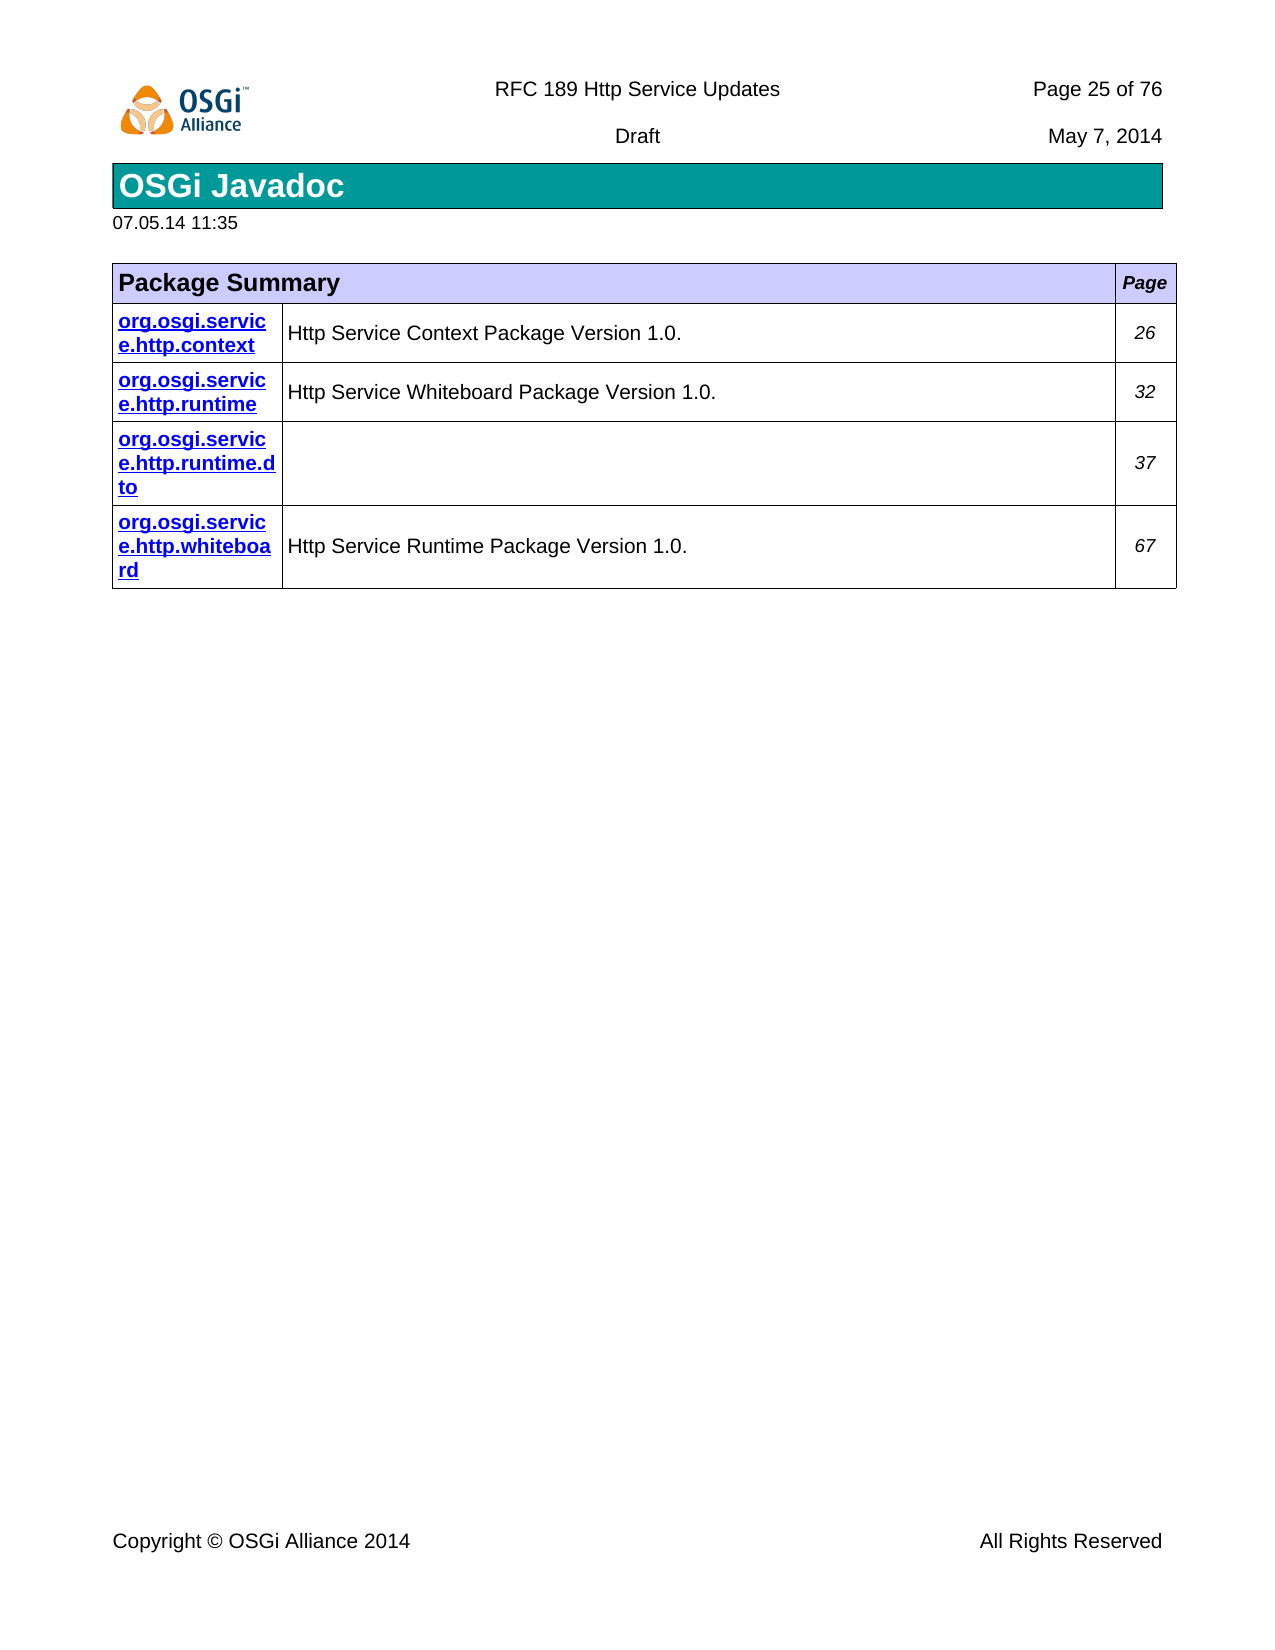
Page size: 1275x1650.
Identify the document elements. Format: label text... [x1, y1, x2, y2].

table_cell Http Service Context Package Version 1.0. [283, 304, 1115, 362]
table_cell 64 [1116, 506, 1176, 588]
table_cell org.osgi.service.http.runtime [113, 363, 282, 421]
table_cell Http Service Whiteboard Package Version 1.0. [283, 363, 1115, 421]
table_cell 30 [1116, 363, 1176, 421]
table_header Page [1116, 264, 1176, 303]
text 07.05.14 11:35 [112, 212, 1162, 233]
table_cell 34 [1116, 422, 1176, 504]
table_cell Http Service Runtime Package Version 1.0. [283, 506, 1115, 588]
table_cell [283, 422, 1115, 504]
table_cell 25 [1116, 304, 1176, 362]
table_header Package Summary [113, 264, 1115, 303]
subtitle OSGi Javadoc [114, 164, 1162, 208]
table_cell org.osgi.service.http.context [113, 304, 282, 362]
table_cell org.osgi.service.http.whiteboard [113, 506, 282, 588]
table_cell org.osgi.service.http.runtime.dto [113, 422, 282, 504]
picture [113, 78, 257, 142]
